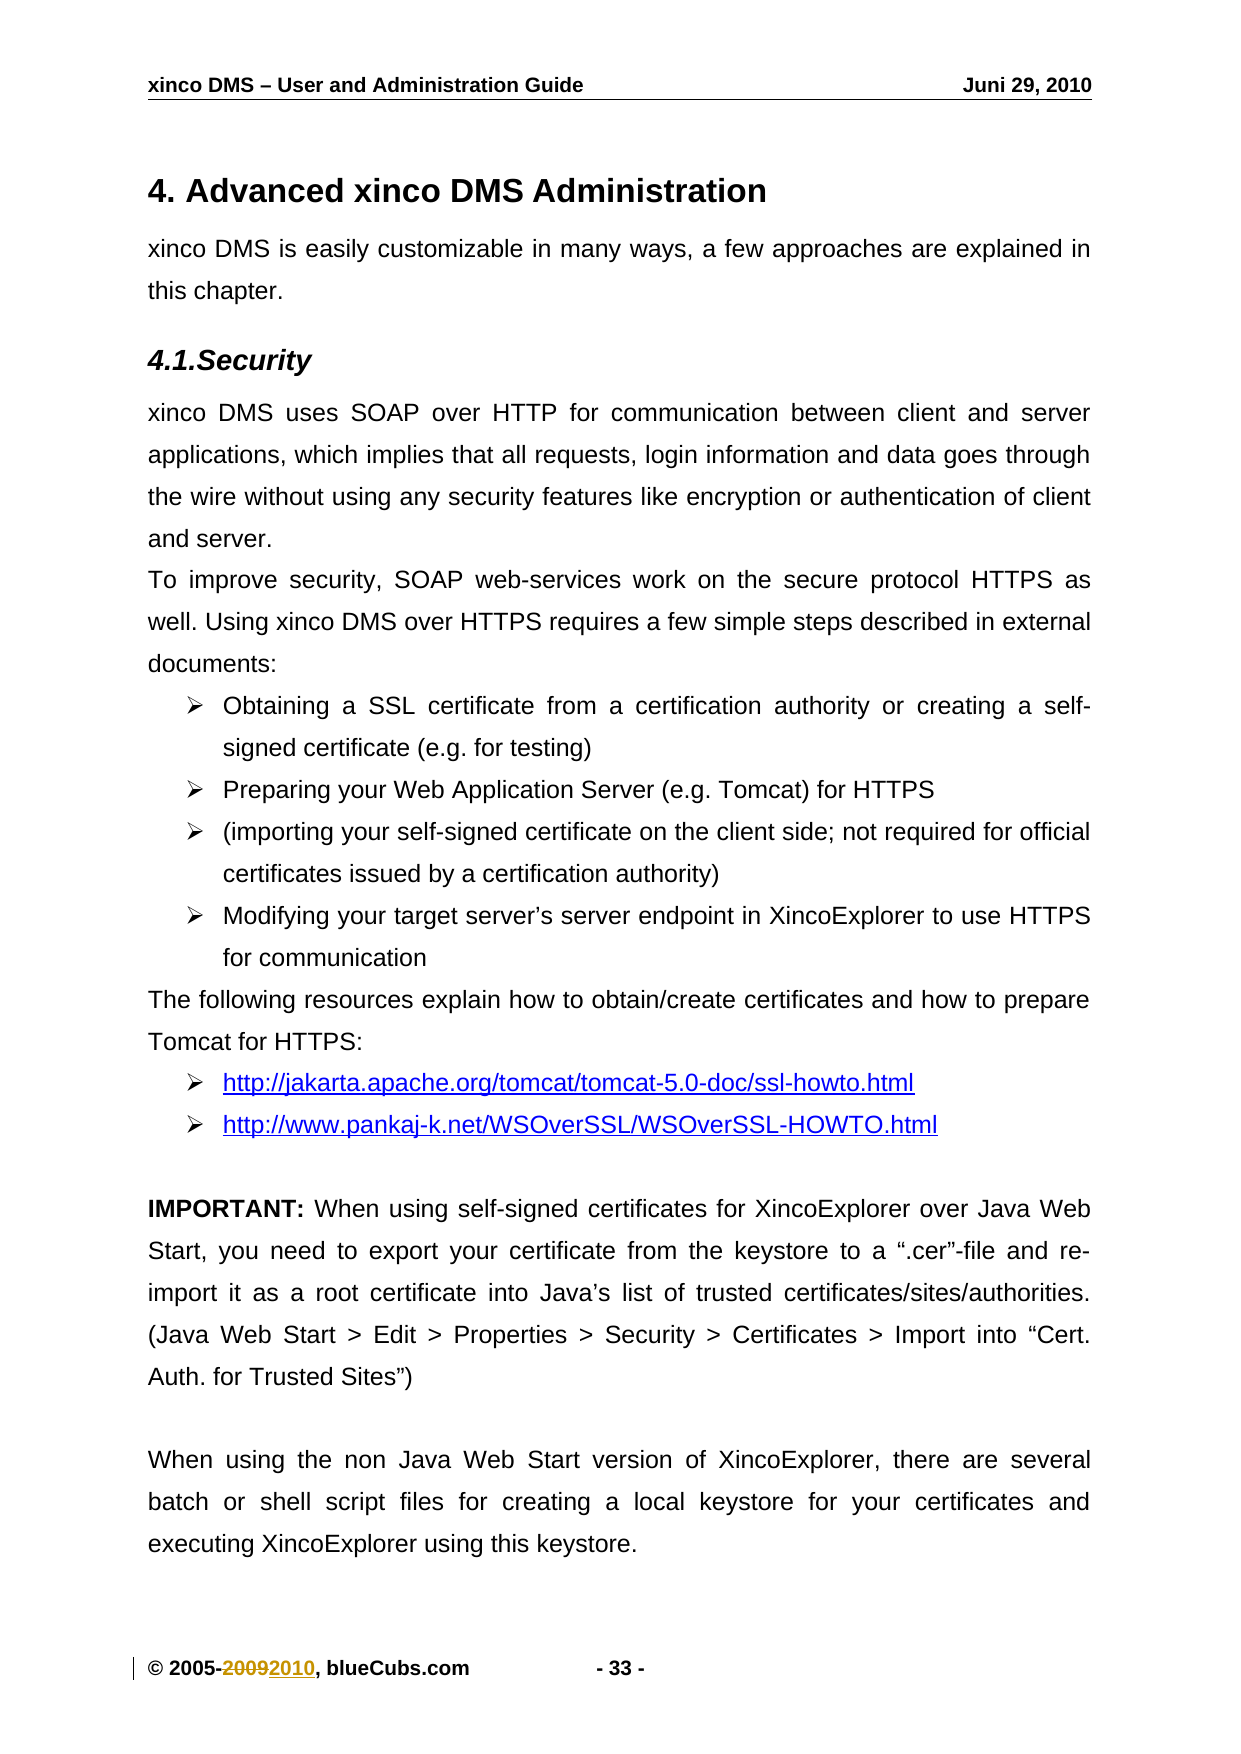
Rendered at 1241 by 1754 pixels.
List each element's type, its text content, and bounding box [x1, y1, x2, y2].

text When using the non Java Web Start version of XincoExplorer, there are several batch or shell script files for creating a local keystore for your certificates and executing XincoExplorer using this keystore. [148, 1446, 1092, 1558]
list http://jakarta.apache.org/tomcat/tomcat-5.0-doc/ssl-howto.html [185, 1069, 1092, 1097]
text IMPORTANT: When using self-signed certificates for XincoExplorer over Java Web Start, you need to export your certificate from the keystore to a “.cer”-file and re-import it as a root certificate into Java’s list of trusted certificates/sites/authorities. (Java Web Start > Edit > Properties > Security > Certificates > Import into “Cert. Auth. for Trusted Sites”) [148, 1195, 1092, 1390]
subtitle Advanced xinco DMS Administration [148, 173, 1092, 210]
text The following resources explain how to obtain/create certificates and how to prepare Tomcat for HTTPS: [148, 985, 1092, 1055]
list Modifying your target server’s server endpoint in XincoExplorer to use HTTPS for communication [185, 902, 1092, 971]
list Obtaining a SSL certificate from a certification authority or creating a self-signed certificate (e.g. for testing) [185, 692, 1092, 762]
subtitle Security [148, 344, 1092, 376]
list Preparing your Web Application Server (e.g. Tomcat) for HTTPS [185, 776, 1092, 804]
text xinco DMS is easily customizable in many ways, a few approaches are explained in this chapter. [148, 235, 1092, 305]
list http://www.pankaj-k.net/WSOverSSL/WSOverSSL-HOWTO.html [185, 1111, 1092, 1139]
list (importing your self-signed certificate on the client side; not required for official certificates issued by a certification authority) [185, 818, 1092, 888]
text xinco DMS uses SOAP over HTTP for communication between client and server applications, which implies that all requests, login information and data goes through the wire without using any security features like encryption or authentication of client and server. [148, 399, 1092, 552]
text To improve security, SOAP web-services work on the secure protocol HTTPS as well. Using xinco DMS over HTTPS requires a few simple steps described in external documents: [148, 566, 1092, 678]
